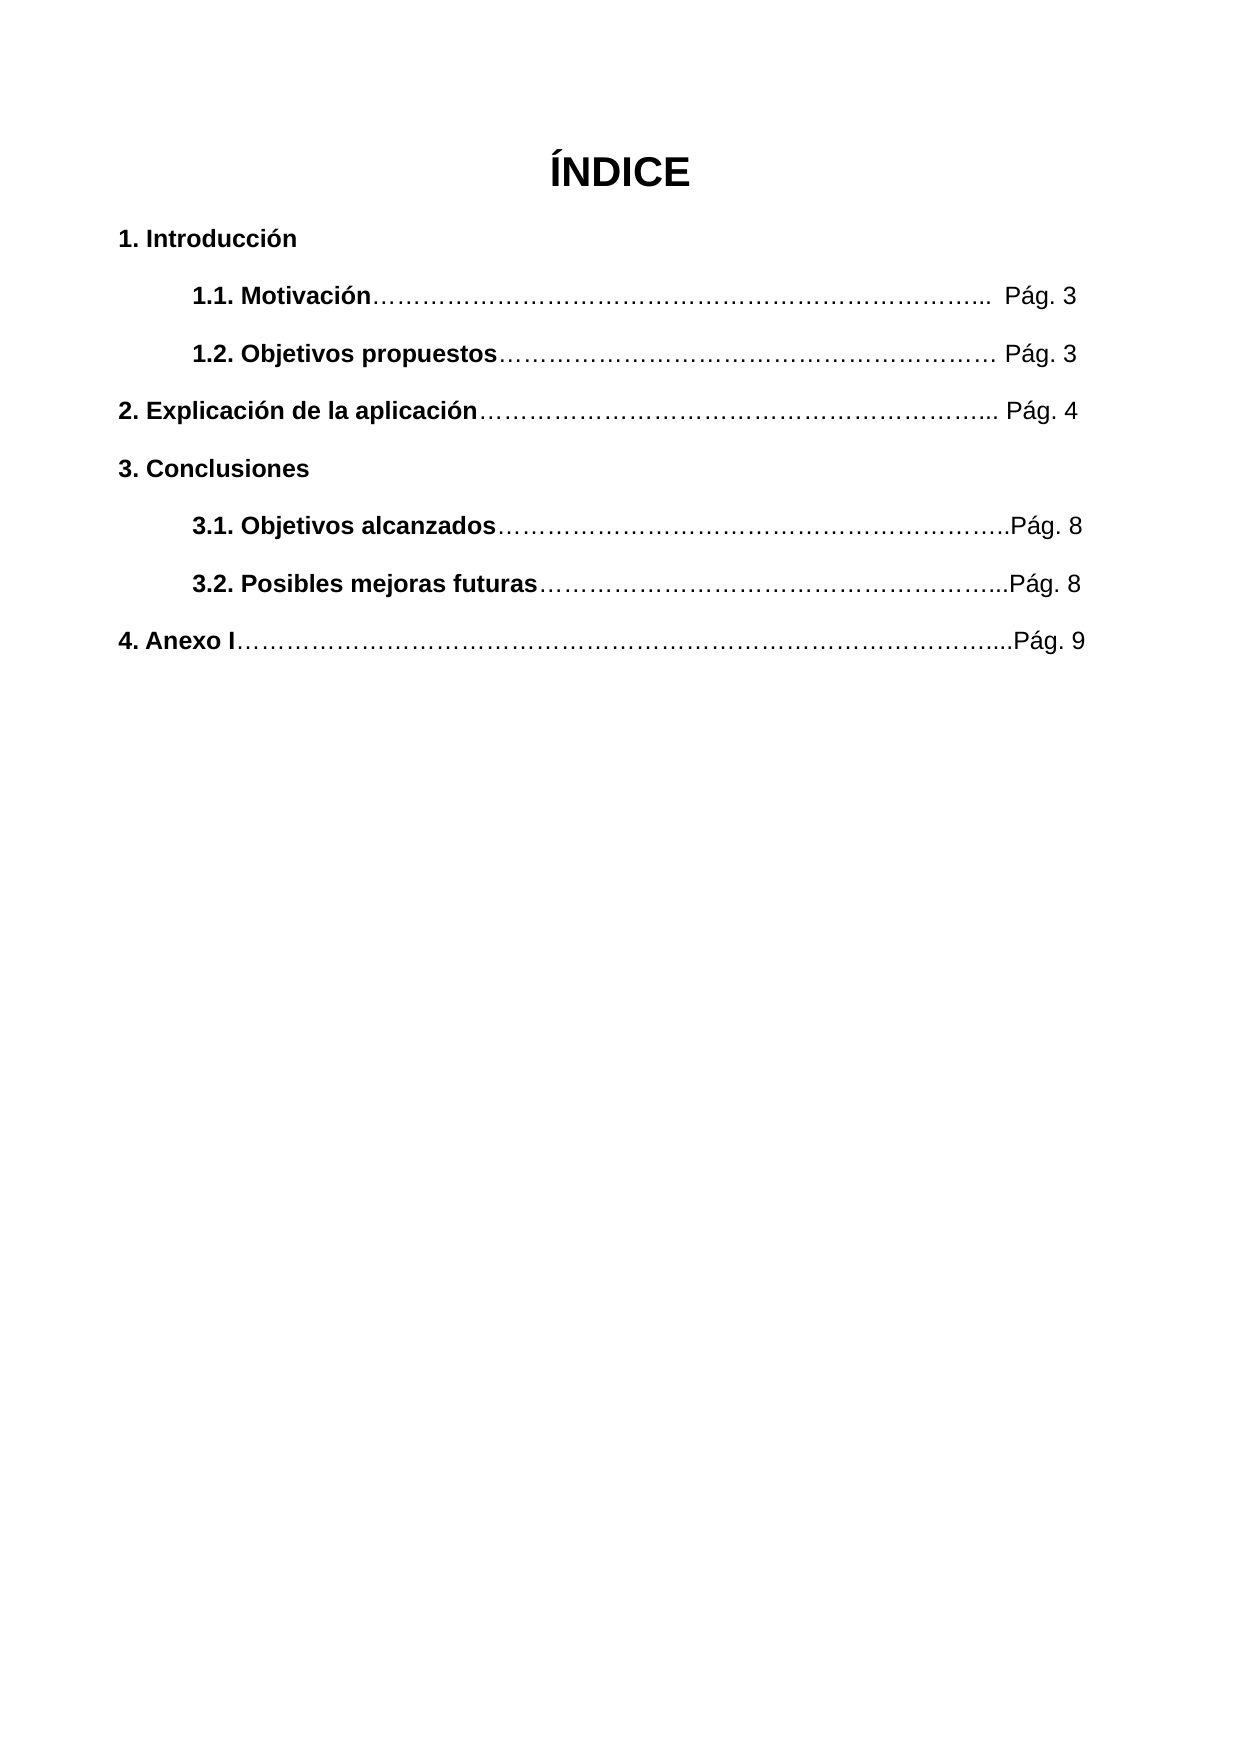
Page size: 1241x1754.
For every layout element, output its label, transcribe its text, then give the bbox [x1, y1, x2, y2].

text 4. Anexo I………………………………………………………………………………....Pág. 9 [118, 626, 1122, 655]
text 3.1. Objetivos alcanzados……………………………………………………..Pág. 8 [118, 511, 1122, 540]
text 1.1. Motivación………………………………………………………………... Pág. 3 [118, 281, 1122, 310]
text 1. Introducción [118, 223, 1122, 252]
text 1.2. Objetivos propuestos…………………………………………………… Pág. 3 [118, 338, 1122, 367]
text 3.2. Posibles mejoras futuras………………………………………………...Pág. 8 [118, 568, 1122, 597]
text 3. Conclusiones [118, 453, 1122, 482]
text ÍNDICE [118, 147, 1122, 195]
text 2. Explicación de la aplicación……………………………………………………... Pág. 4 [118, 396, 1122, 425]
